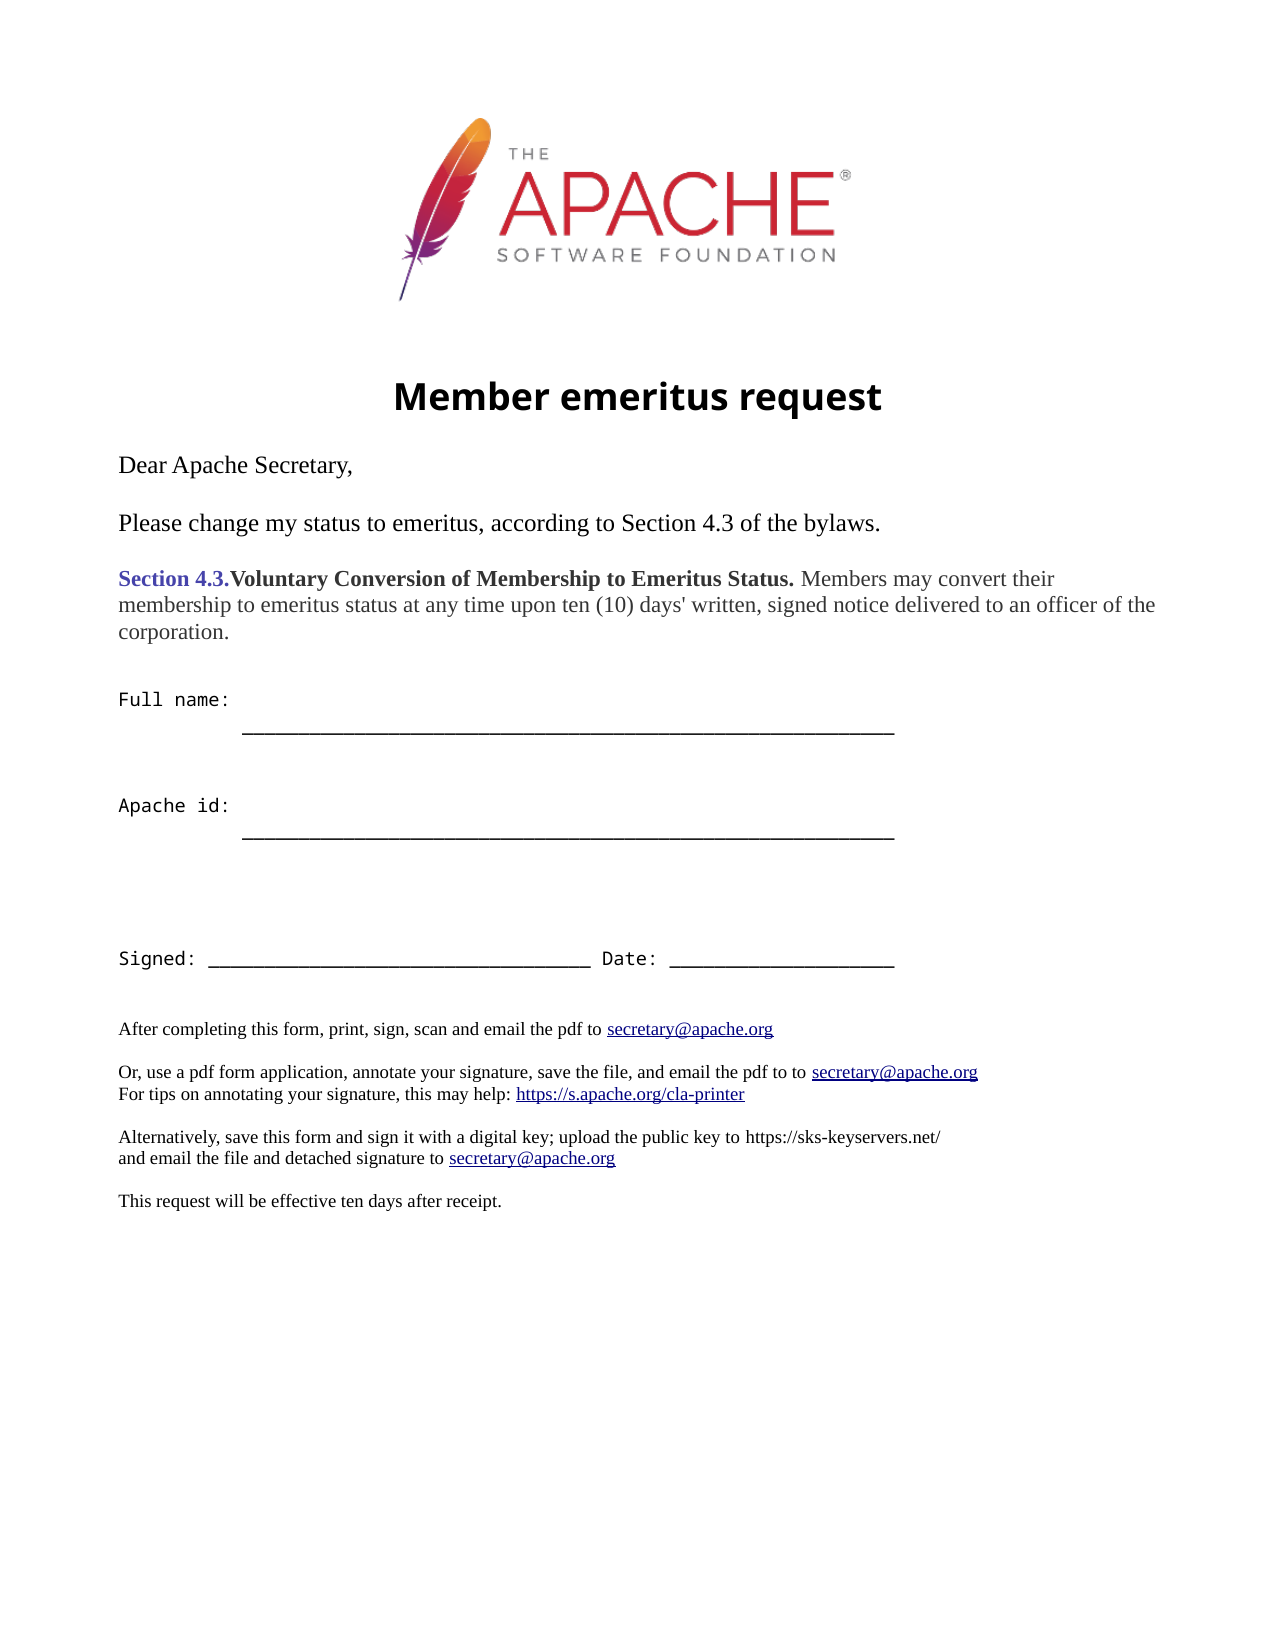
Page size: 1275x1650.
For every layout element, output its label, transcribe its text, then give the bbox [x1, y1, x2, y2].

text This request will be effective ten days after receipt. [118, 1190, 1157, 1212]
text Alternatively, save this form and sign it with a digital key; upload the public key to https://sks-keyservers.net/ [118, 1126, 1157, 1147]
text Please change my status to emeritus, according to Section 4.3 of the bylaws. [118, 508, 1157, 536]
text Signed: __________________________________ Date: ____________________ [118, 945, 1157, 971]
text Dear Apache Secretary, [118, 450, 1157, 479]
text Section 4.3.Voluntary Conversion of Membership to Emeritus Status. Members may convert their membership to emeritus status at any time upon ten (10) days' written, signed notice delivered to an officer of the corporation. [118, 565, 1157, 644]
picture [391, 118, 855, 307]
text Or, use a pdf form application, annotate your signature, save the file, and email the pdf to to secretary@apache.org [118, 1061, 1157, 1082]
text Apache id: [118, 792, 1157, 817]
text After completing this form, print, sign, scan and email the pdf to secretary@apache.org [118, 1018, 1157, 1039]
text [893, 687, 1157, 712]
text Member emeritus request [118, 370, 1157, 421]
text __________________________________________________________ [118, 712, 1157, 738]
text Full name: [118, 687, 246, 712]
text and email the file and detached signature to secretary@apache.org [118, 1147, 1157, 1169]
text __________________________________________________________ [118, 817, 1157, 843]
text For tips on annotating your signature, this may help: https://s.apache.org/cla-printer [118, 1082, 1157, 1104]
